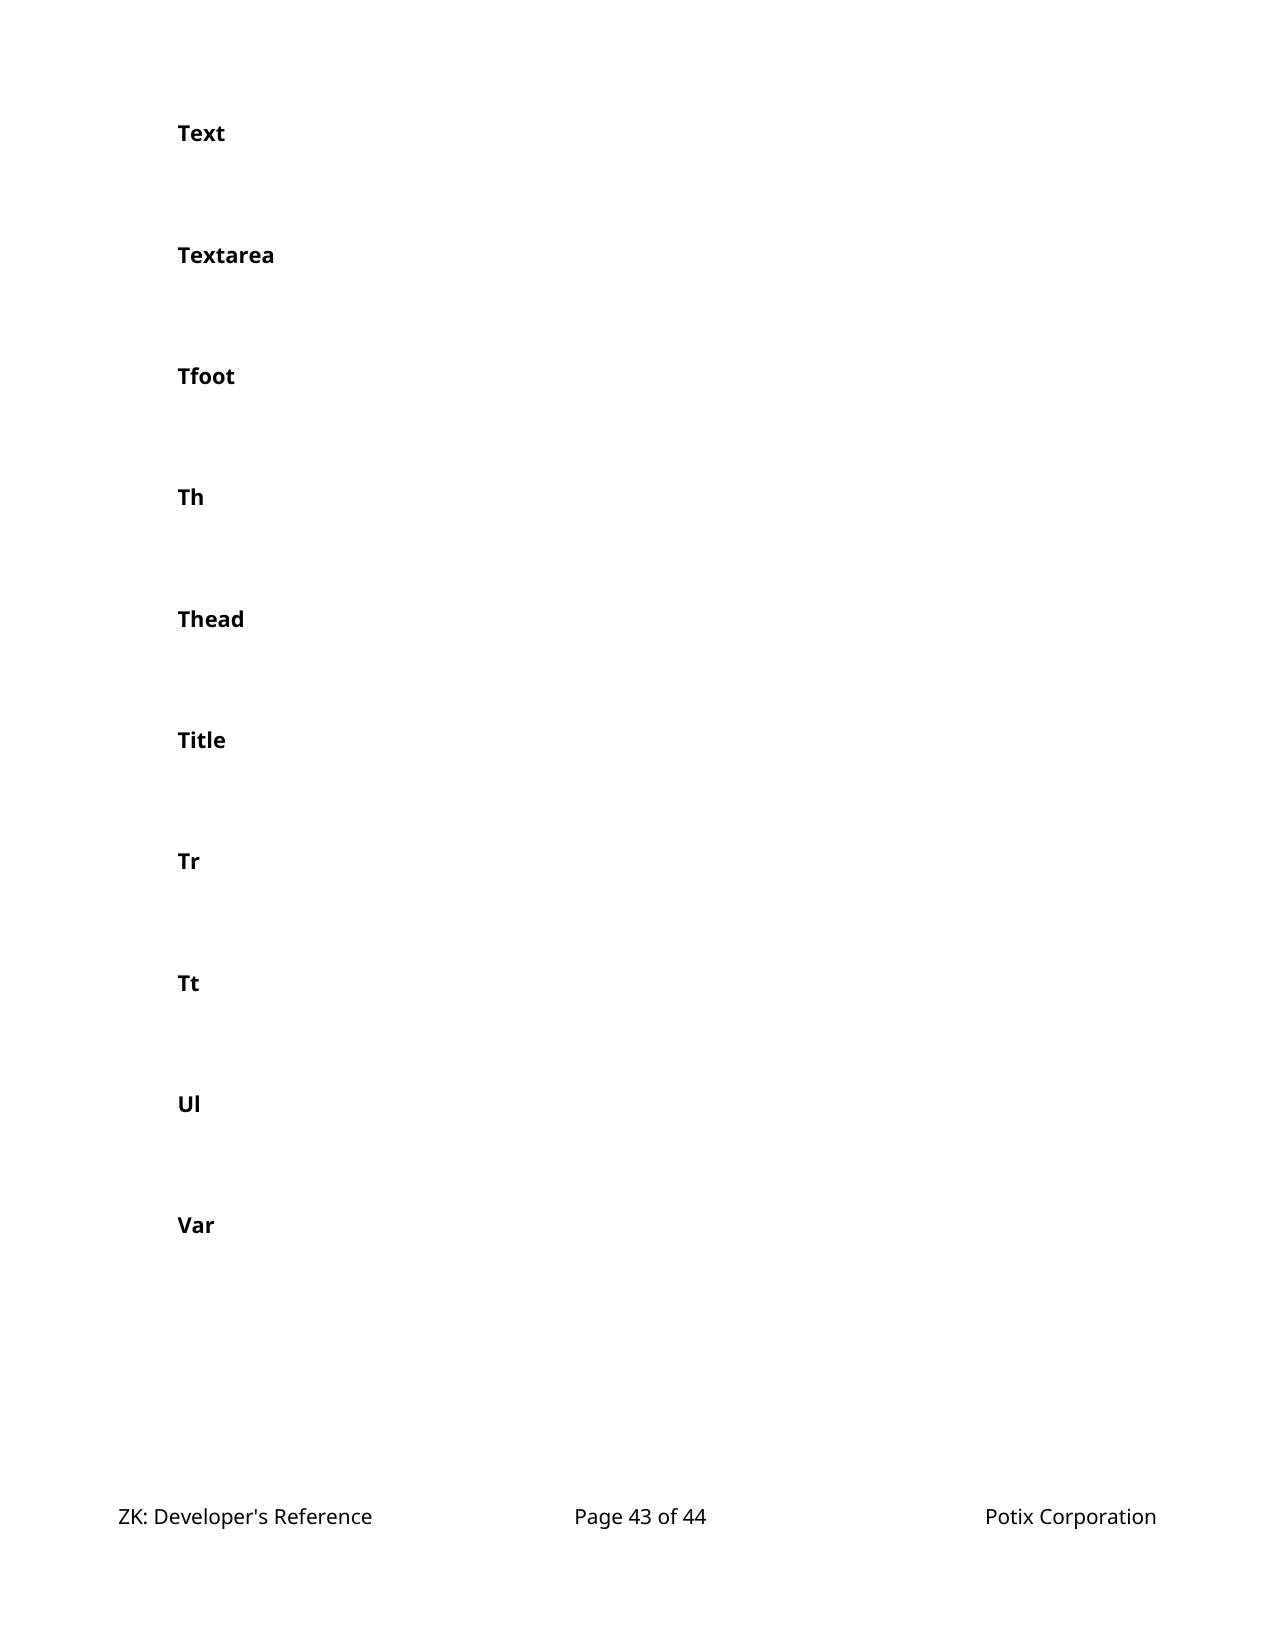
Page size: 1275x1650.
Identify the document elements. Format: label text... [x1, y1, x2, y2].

subtitle Tfoot [177, 361, 1157, 391]
subtitle Th [177, 482, 1157, 512]
subtitle Text [177, 118, 1157, 148]
subtitle Textarea [177, 239, 1157, 269]
subtitle Tr [177, 846, 1157, 876]
subtitle Title [177, 725, 1157, 755]
subtitle Thead [177, 603, 1157, 633]
subtitle Var [177, 1210, 1157, 1240]
subtitle Tt [177, 968, 1157, 998]
subtitle Ul [177, 1089, 1157, 1119]
